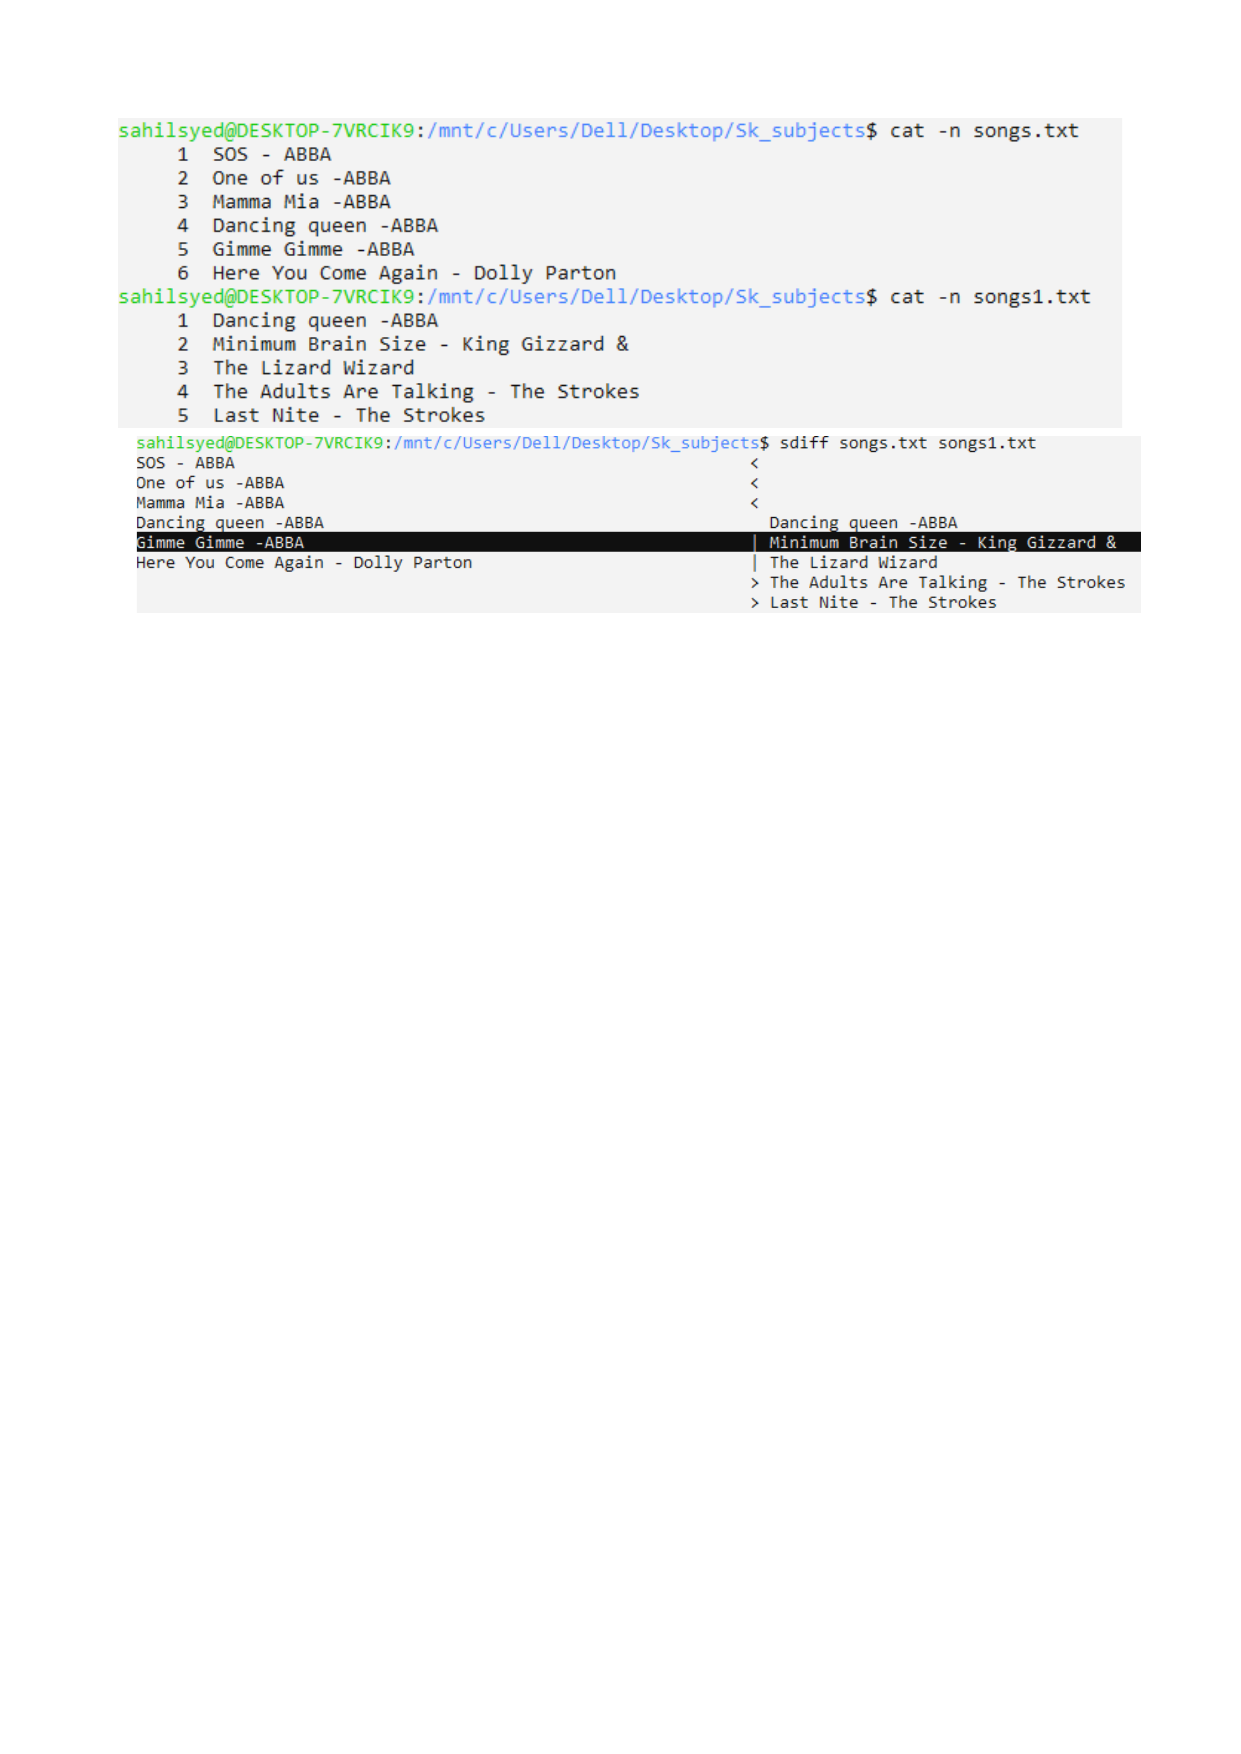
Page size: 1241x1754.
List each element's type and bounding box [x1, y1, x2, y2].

picture [118, 118, 1123, 428]
picture [136, 436, 1141, 613]
